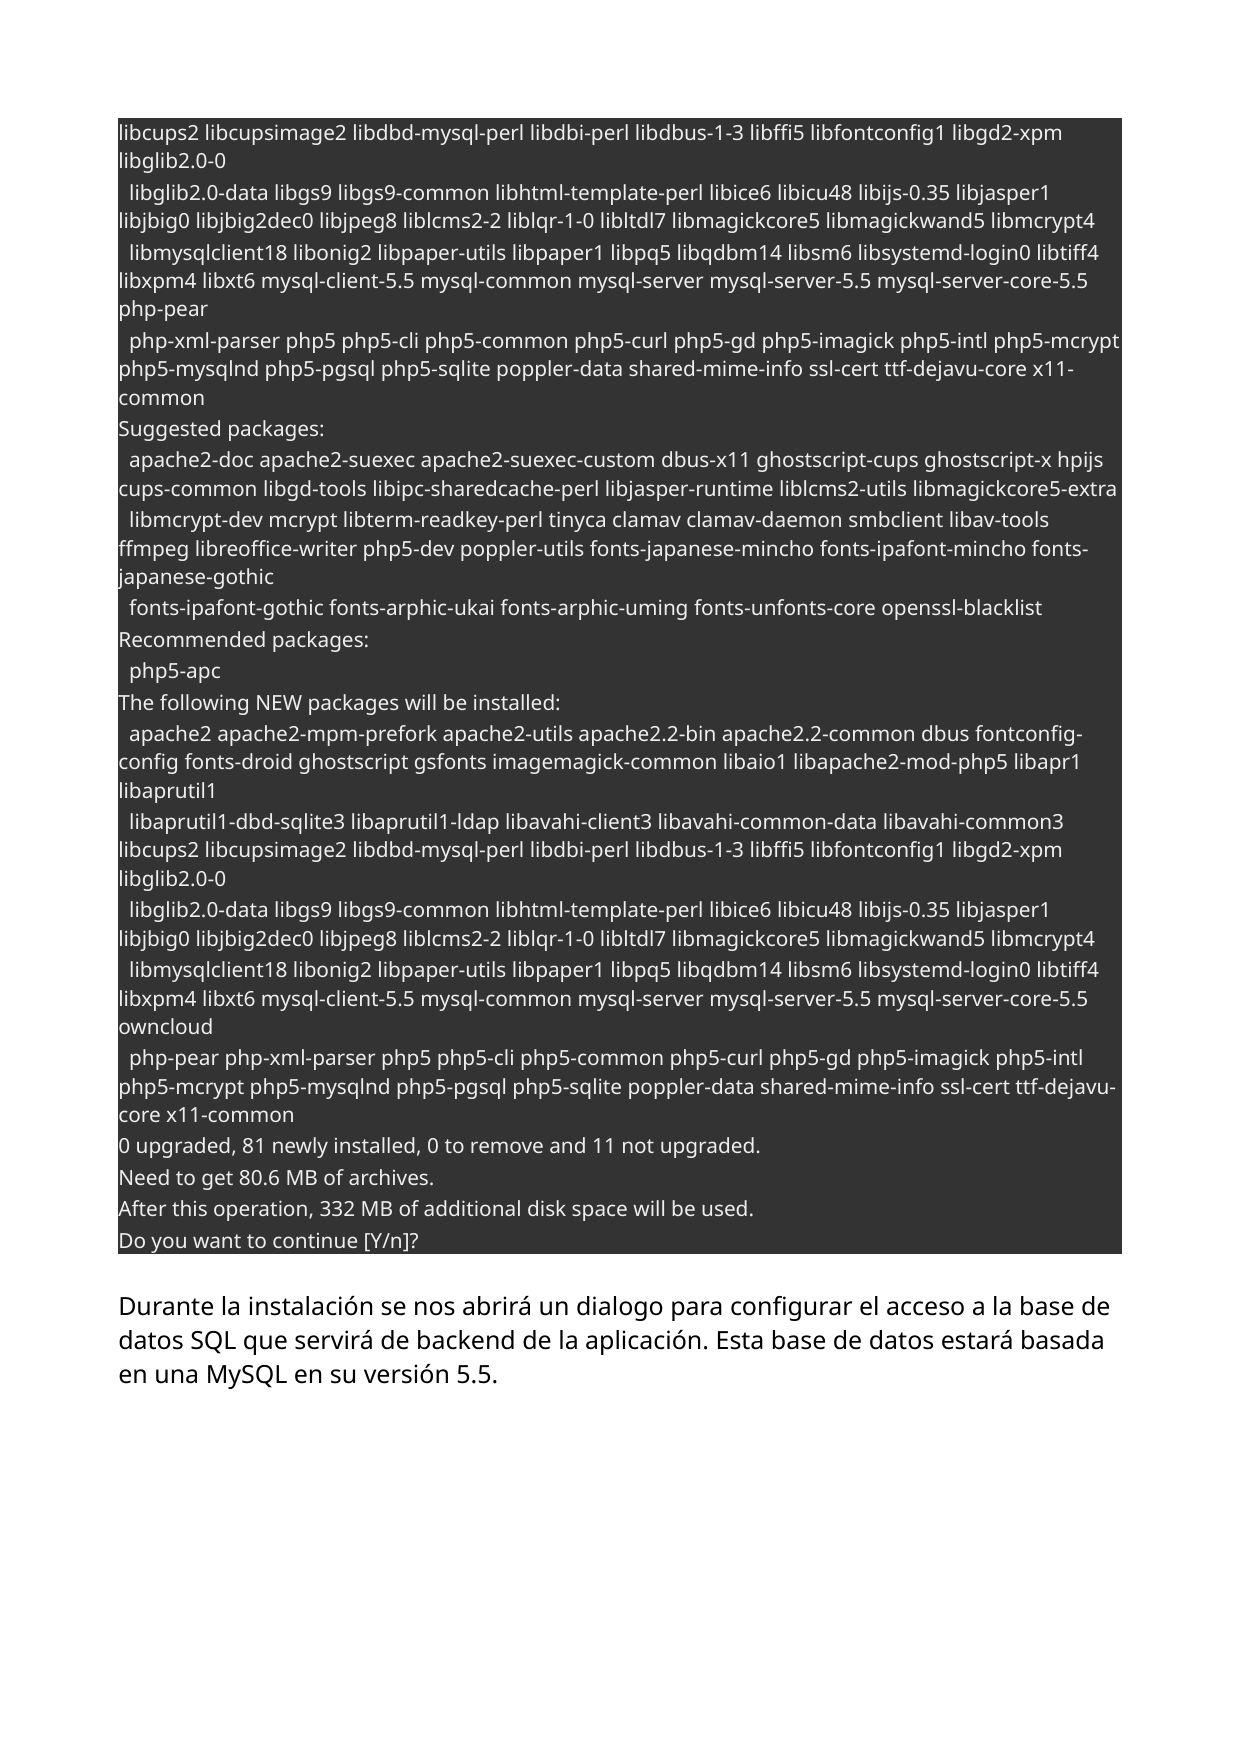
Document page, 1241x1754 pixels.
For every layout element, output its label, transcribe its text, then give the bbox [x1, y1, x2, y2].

text fonts-ipafont-gothic fonts-arphic-ukai fonts-arphic-uming fonts-unfonts-core openssl-blacklist [118, 593, 1122, 622]
text apache2-doc apache2-suexec apache2-suexec-custom dbus-x11 ghostscript-cups ghostscript-x hpijs cups-common libgd-tools libipc-sharedcache-perl libjasper-runtime liblcms2-utils libmagickcore5-extra [118, 446, 1122, 502]
text Need to get 80.6 MB of archives. [118, 1163, 1122, 1191]
text libglib2.0-data libgs9 libgs9-common libhtml-template-perl libice6 libicu48 libijs-0.35 libjasper1 libjbig0 libjbig2dec0 libjpeg8 liblcms2-2 liblqr-1-0 libltdl7 libmagickcore5 libmagickwand5 libmcrypt4 [118, 178, 1122, 235]
text php-xml-parser php5 php5-cli php5-common php5-curl php5-gd php5-imagick php5-intl php5-mcrypt php5-mysqlnd php5-pgsql php5-sqlite poppler-data shared-mime-info ssl-cert ttf-dejavu-core x11-common [118, 326, 1122, 411]
text Do you want to continue [Y/n]? [118, 1226, 1122, 1254]
text libmysqlclient18 libonig2 libpaper-utils libpaper1 libpq5 libqdbm14 libsm6 libsystemd-login0 libtiff4 libxpm4 libxt6 mysql-client-5.5 mysql-common mysql-server mysql-server-5.5 mysql-server-core-5.5 php-pear [118, 238, 1122, 323]
text The following NEW packages will be installed: [118, 688, 1122, 716]
text 0 upgraded, 81 newly installed, 0 to remove and 11 not upgraded. [118, 1132, 1122, 1160]
text libmysqlclient18 libonig2 libpaper-utils libpaper1 libpq5 libqdbm14 libsm6 libsystemd-login0 libtiff4 libxpm4 libxt6 mysql-client-5.5 mysql-common mysql-server mysql-server-5.5 mysql-server-core-5.5 owncloud [118, 955, 1122, 1041]
text libcups2 libcupsimage2 libdbd-mysql-perl libdbi-perl libdbus-1-3 libffi5 libfontconfig1 libgd2-xpm libglib2.0-0 [118, 118, 1122, 175]
text libaprutil1-dbd-sqlite3 libaprutil1-ldap libavahi-client3 libavahi-common-data libavahi-common3 libcups2 libcupsimage2 libdbd-mysql-perl libdbi-perl libdbus-1-3 libffi5 libfontconfig1 libgd2-xpm libglib2.0-0 [118, 807, 1122, 892]
text php5-apc [118, 656, 1122, 685]
text Suggested packages: [118, 414, 1122, 443]
text Durante la instalación se nos abrirá un dialogo para configurar el acceso a la base de datos SQL que servirá de backend de la aplicación. Esta base de datos estará basada en una MySQL en su versión 5.5. [118, 1288, 1122, 1390]
text php-pear php-xml-parser php5 php5-cli php5-common php5-curl php5-gd php5-imagick php5-intl php5-mcrypt php5-mysqlnd php5-pgsql php5-sqlite poppler-data shared-mime-info ssl-cert ttf-dejavu-core x11-common [118, 1043, 1122, 1129]
text After this operation, 332 MB of additional disk space will be used. [118, 1194, 1122, 1223]
text Recommended packages: [118, 625, 1122, 653]
text libglib2.0-data libgs9 libgs9-common libhtml-template-perl libice6 libicu48 libijs-0.35 libjasper1 libjbig0 libjbig2dec0 libjpeg8 liblcms2-2 liblqr-1-0 libltdl7 libmagickcore5 libmagickwand5 libmcrypt4 [118, 895, 1122, 952]
text libmcrypt-dev mcrypt libterm-readkey-perl tinyca clamav clamav-daemon smbclient libav-tools ffmpeg libreoffice-writer php5-dev poppler-utils fonts-japanese-mincho fonts-ipafont-mincho fonts-japanese-gothic [118, 505, 1122, 591]
text apache2 apache2-mpm-prefork apache2-utils apache2.2-bin apache2.2-common dbus fontconfig-config fonts-droid ghostscript gsfonts imagemagick-common libaio1 libapache2-mod-php5 libapr1 libaprutil1 [118, 719, 1122, 804]
